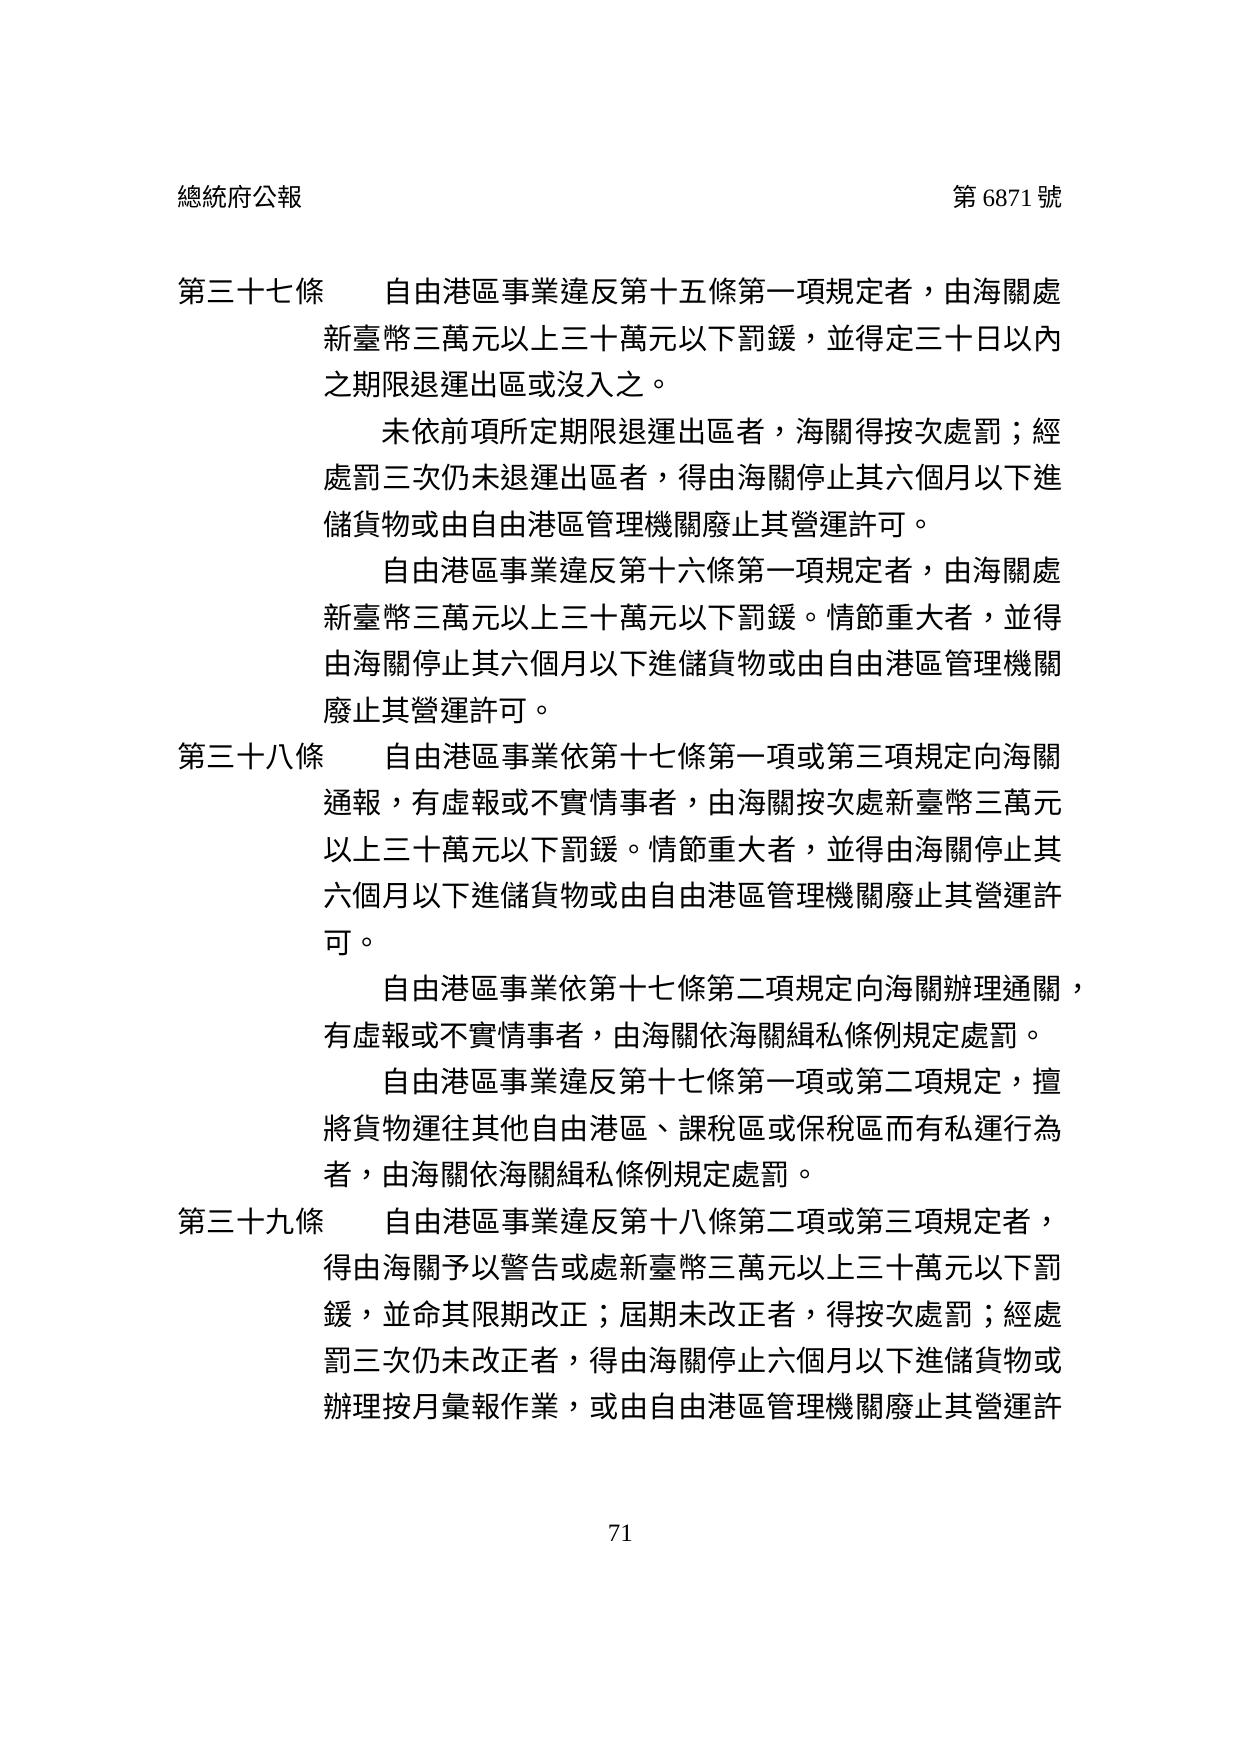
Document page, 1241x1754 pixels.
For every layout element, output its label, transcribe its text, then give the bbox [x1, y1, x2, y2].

text 自由港區事業違反第十七條第一項或第二項規定，擅將貨物運往其他自由港區、課稅區或保稅區而有私運行為者，由海關依海關緝私條例規定處罰。 [323, 1056, 1063, 1195]
text 第三十九條 自由港區事業違反第十八條第二項或第三項規定者，得由海關予以警告或處新臺幣三萬元以上三十萬元以下罰鍰，並命其限期改正；屆期未改正者，得按次處罰；經處罰三次仍未改正者，得由海關停止六個月以下進儲貨物或辦理按月彙報作業，或由自由港區管理機關廢止其營運許 [177, 1195, 1063, 1427]
text 自由港區事業依第十七條第二項規定向海關辦理通關，有虛報或不實情事者，由海關依海關緝私條例規定處罰。 [323, 963, 1063, 1056]
text 未依前項所定期限退運出區者，海關得按次處罰；經處罰三次仍未退運出區者，得由海關停止其六個月以下進儲貨物或由自由港區管理機關廢止其營運許可。 [323, 405, 1063, 544]
text 第三十七條 自由港區事業違反第十五條第一項規定者，由海關處新臺幣三萬元以上三十萬元以下罰鍰，並得定三十日以內之期限退運出區或沒入之。 [177, 266, 1063, 405]
text 自由港區事業違反第十六條第一項規定者，由海關處新臺幣三萬元以上三十萬元以下罰鍰。情節重大者，並得由海關停止其六個月以下進儲貨物或由自由港區管理機關廢止其營運許可。 [323, 544, 1063, 730]
text 第三十八條 自由港區事業依第十七條第一項或第三項規定向海關通報，有虛報或不實情事者，由海關按次處新臺幣三萬元以上三十萬元以下罰鍰。情節重大者，並得由海關停止其六個月以下進儲貨物或由自由港區管理機關廢止其營運許可。 [177, 730, 1063, 963]
